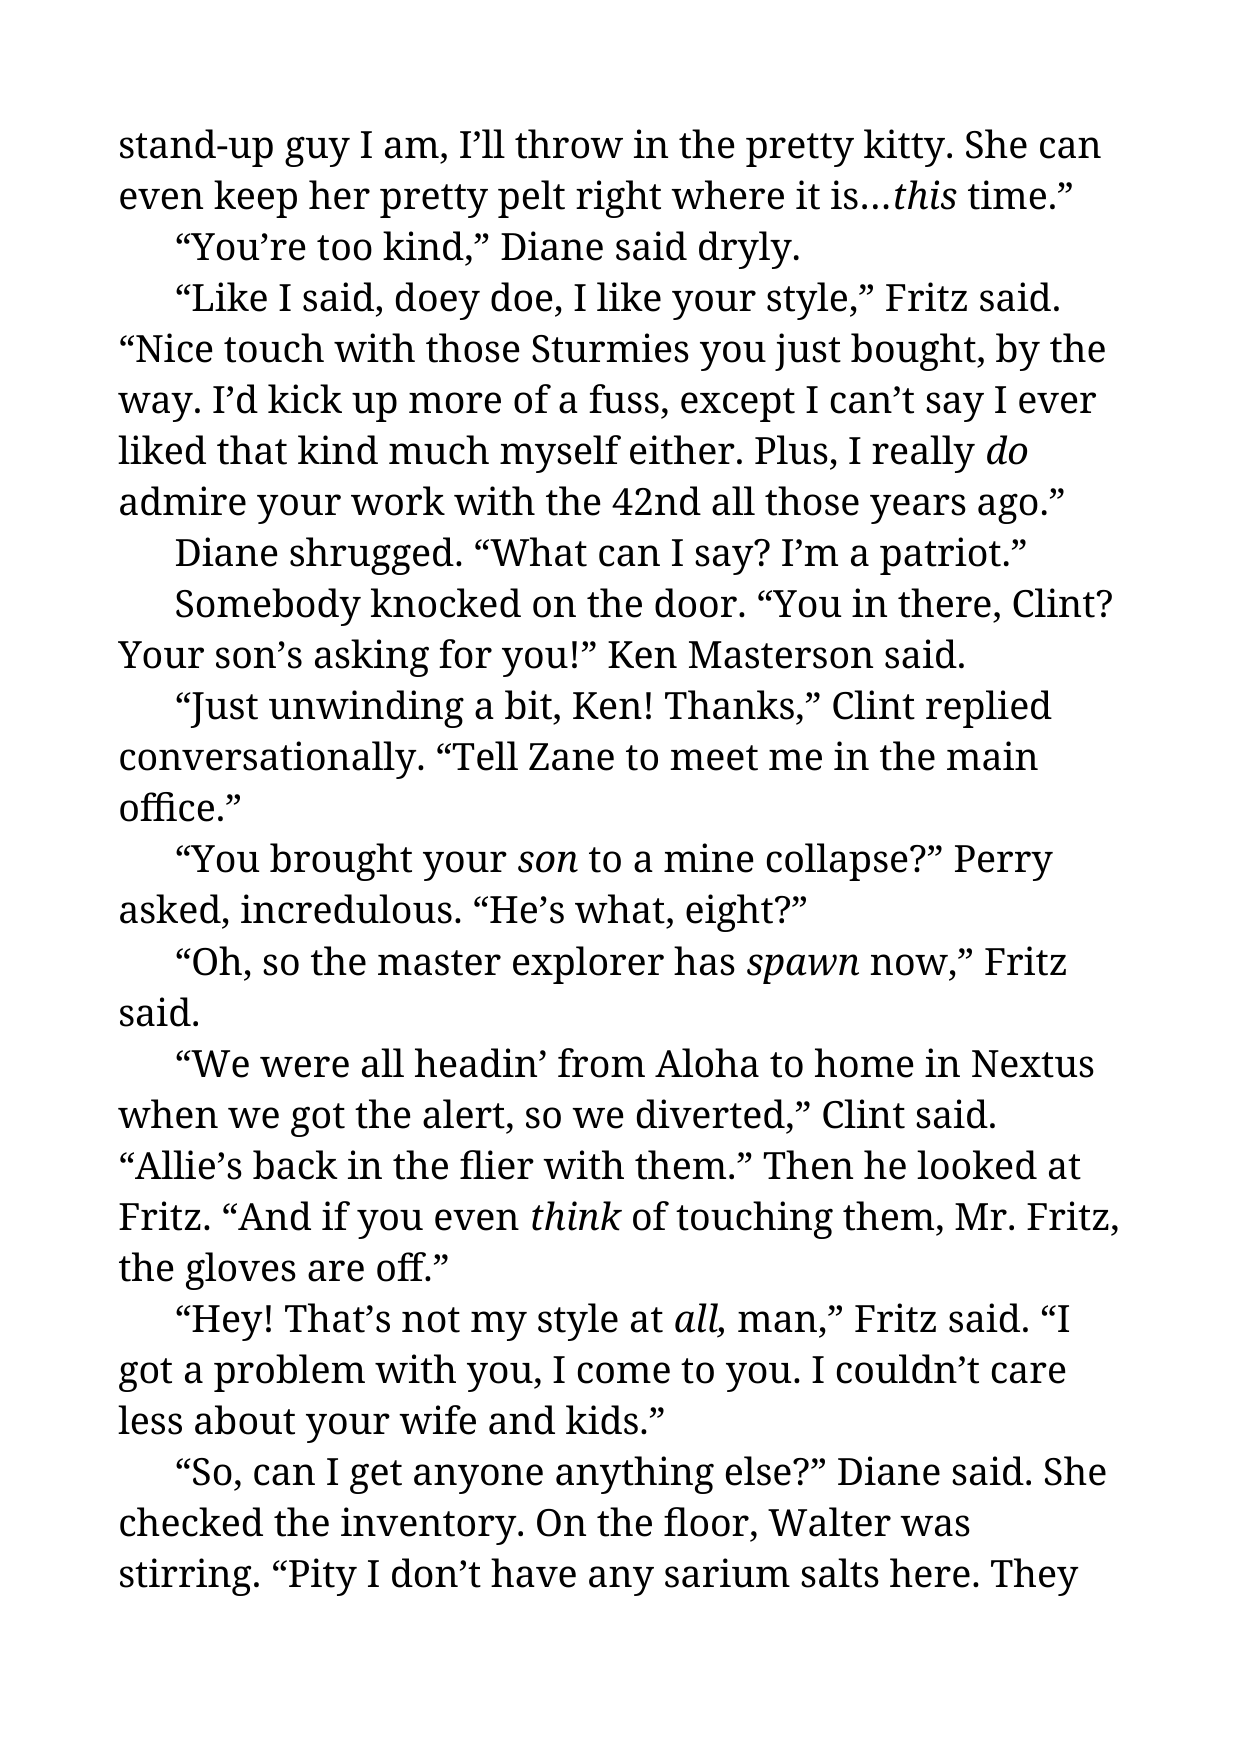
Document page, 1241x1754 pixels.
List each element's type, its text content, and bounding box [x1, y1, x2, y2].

text “Hey! That’s not my style at all, man,” Fritz said. “I got a problem with you, I come to you. I couldn’t care less about your wife and kids.” [118, 1292, 1122, 1445]
text “You brought your son to a mine collapse?” Perry asked, incredulous. “He’s what, eight?” [118, 833, 1122, 935]
text Somebody knocked on the door. “You in there, Clint? Your son’s asking for you!” Ken Masterson said. [118, 577, 1122, 679]
text “Just unwinding a bit, Ken! Thanks,” Clint replied conversationally. “Tell Zane to meet me in the main office.” [118, 679, 1122, 833]
text “You’re too kind,” Diane said dryly. [118, 220, 1122, 271]
text “So, can I get anyone anything else?” Diane said. She checked the inventory. On the floor, Walter was stirring. “Pity I don’t have any sarium salts here. They [118, 1445, 1122, 1598]
text “Oh, so the master explorer has spawn now,” Fritz said. [118, 935, 1122, 1037]
text stand-up guy I am, I’ll throw in the pretty kitty. She can even keep her pretty pelt right where it is…this time.” [118, 118, 1122, 220]
text “We were all headin’ from Aloha to home in Nextus when we got the alert, so we diverted,” Clint said. “Allie’s back in the flier with them.” Then he looked at Fritz. “And if you even think of touching them, Mr. Fritz, the gloves are off.” [118, 1037, 1122, 1292]
text Diane shrugged. “What can I say? I’m a patriot.” [118, 526, 1122, 577]
text “Like I said, doey doe, I like your style,” Fritz said. “Nice touch with those Sturmies you just bought, by the way. I’d kick up more of a fuss, except I can’t say I ever liked that kind much myself either. Plus, I really do admire your work with the 42nd all those years ago.” [118, 271, 1122, 526]
